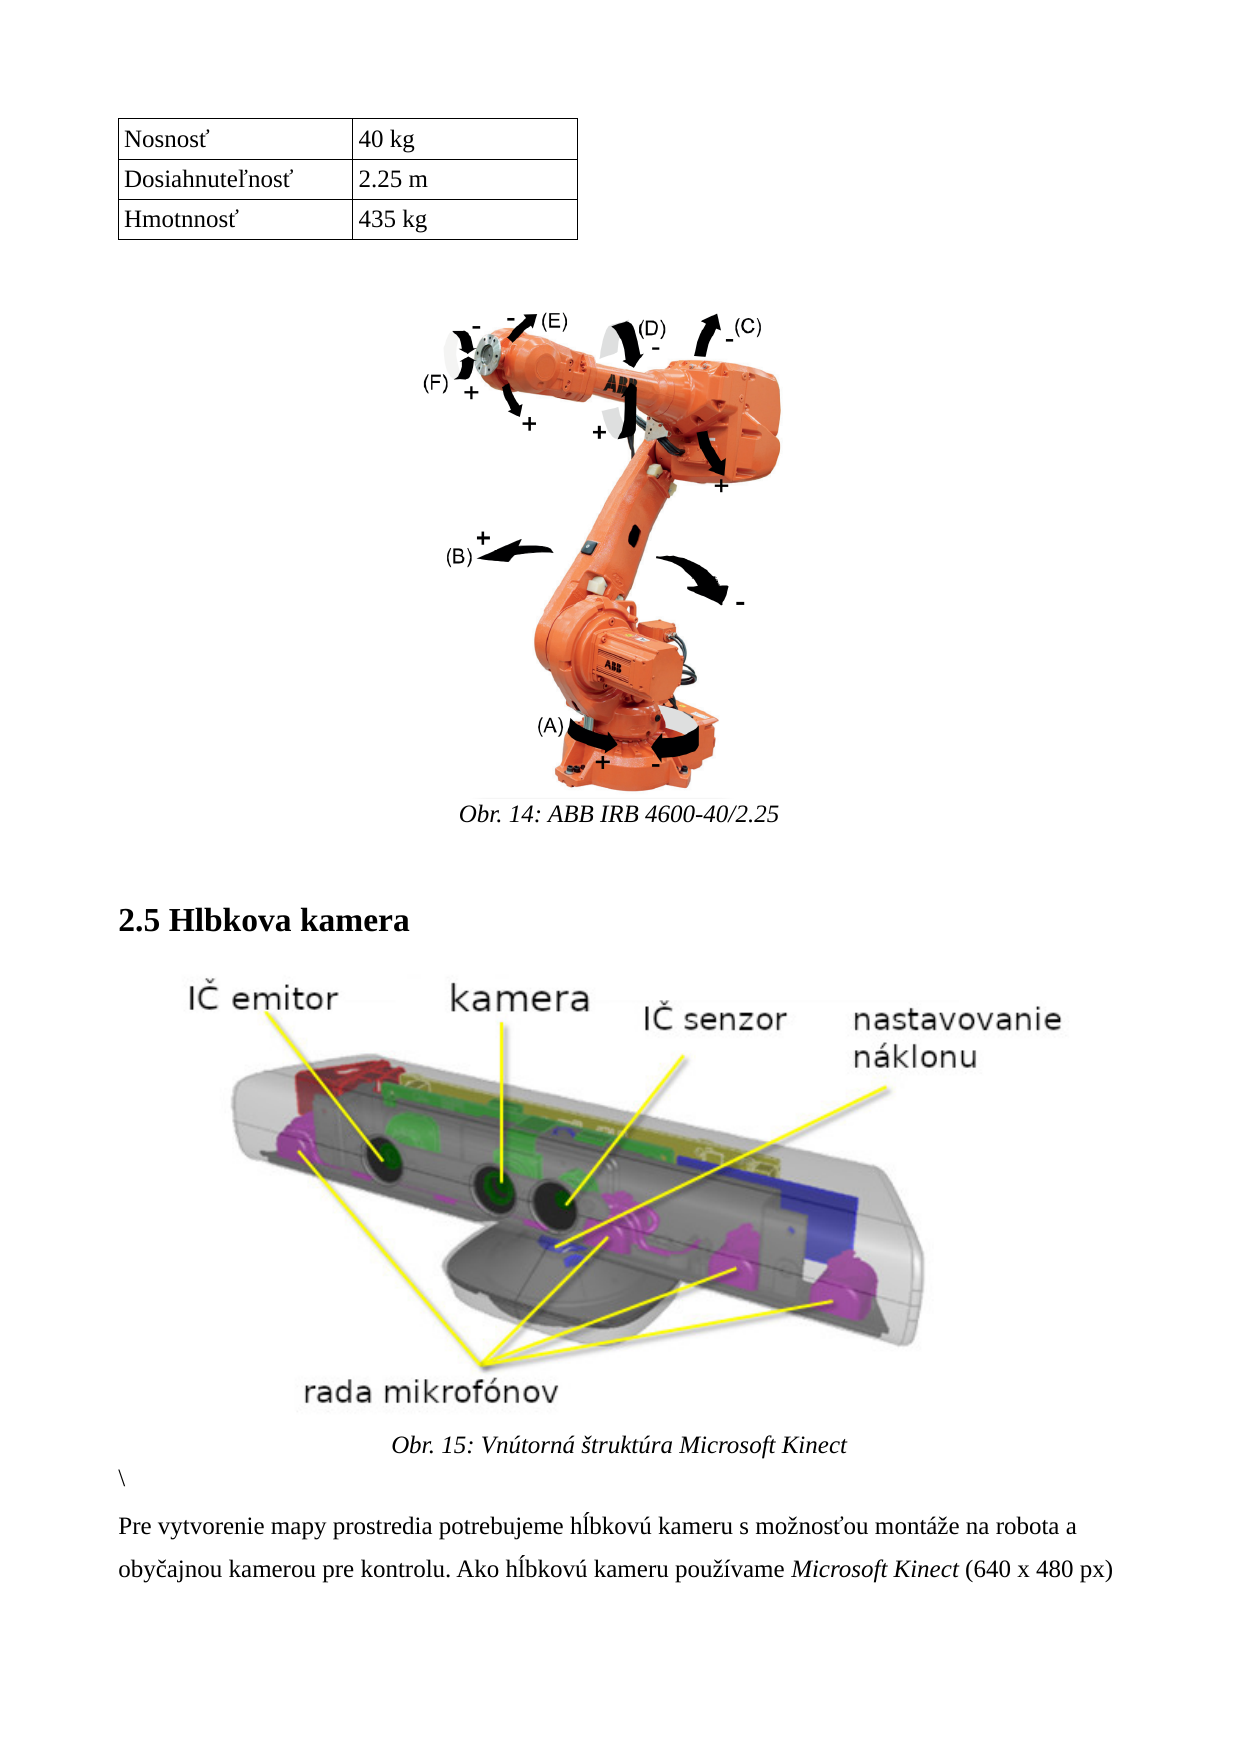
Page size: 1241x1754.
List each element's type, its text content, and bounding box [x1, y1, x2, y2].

text Obr. 15: Vnútorná štruktúra Microsoft Kinect [171, 1425, 1069, 1459]
table_cell 435 kg [353, 200, 577, 239]
table_cell 2.25 m [353, 160, 577, 199]
text \ [118, 952, 1122, 1492]
table_header Nosnosť [119, 119, 352, 158]
table_cell Dosiahnuteľnosť [119, 160, 352, 199]
text Pre vytvorenie mapy prostredia potrebujeme hĺbkovú kameru s možnosťou montáže na robota a obyčajnou kamerou pre kontrolu. Ako hĺbkovú kameru používame Microsoft Kinect (640 x 480 px) [118, 1511, 1122, 1583]
table_cell Hmotnnosť [119, 200, 352, 239]
subtitle Hlbkova kamera [118, 900, 1122, 939]
table_header 40 kg [353, 119, 577, 158]
picture [414, 299, 826, 799]
text Obr. 14: ABB IRB 4600-40/2.25 [415, 799, 825, 828]
picture [171, 964, 1070, 1425]
